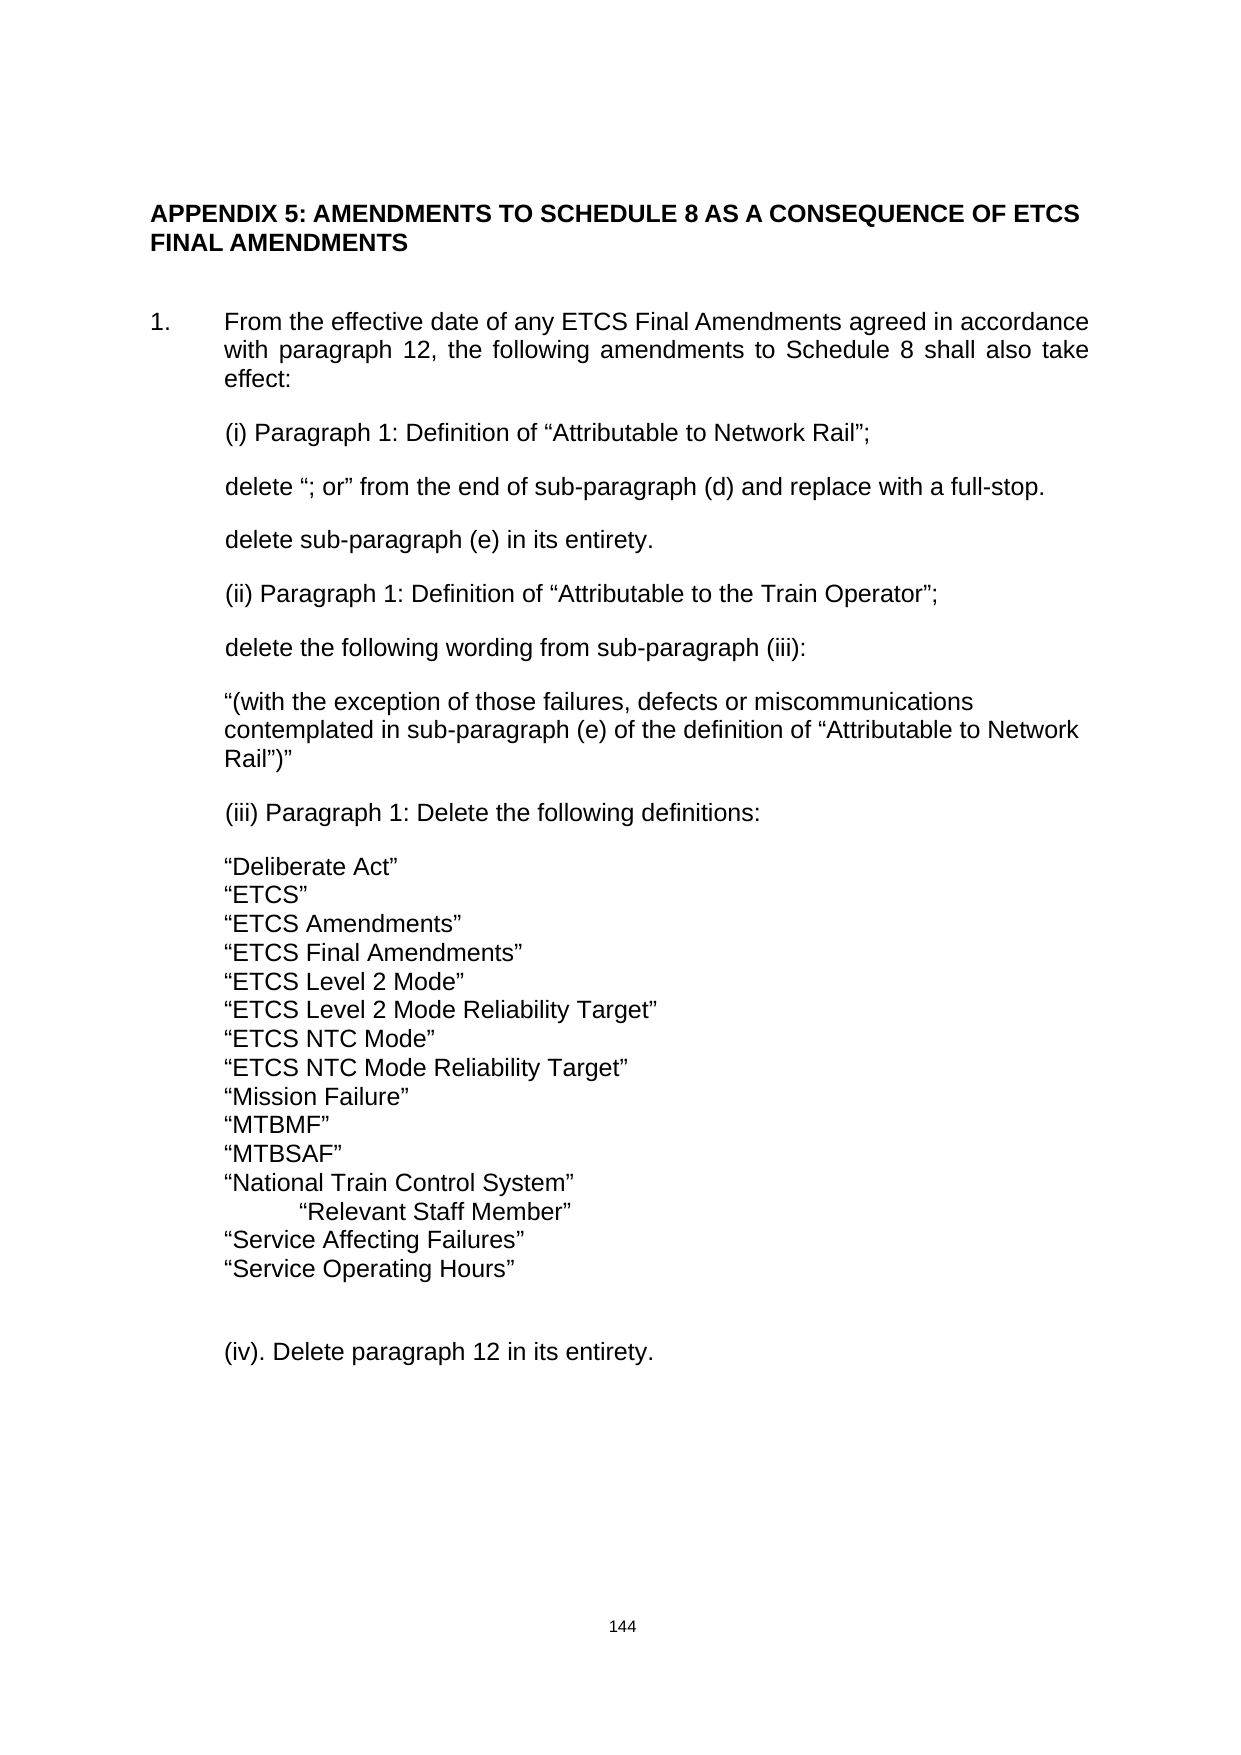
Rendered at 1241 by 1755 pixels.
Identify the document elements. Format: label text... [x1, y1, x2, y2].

text (iv). Delete paragraph 12 in its entirety. [150, 1336, 1090, 1365]
text “Mission Failure” [224, 1081, 1090, 1110]
text “Deliberate Act” [224, 851, 1090, 880]
text “ETCS” [224, 880, 1090, 909]
text “Relevant Staff Member” [224, 1196, 1090, 1225]
text (ii) Paragraph 1: Definition of “Attributable to the Train Operator”; [150, 579, 1090, 608]
text delete sub-paragraph (e) in its entirety. [150, 525, 1090, 554]
text delete the following wording from sub-paragraph (iii): [150, 633, 1090, 661]
text (i) Paragraph 1: Definition of “Attributable to Network Rail”; [150, 418, 1090, 446]
subtitle Appendix 5: AMENDMENTS TO SCHEDULE 8 AS A CONSEQUENCE OF etcs final amendments [150, 199, 1090, 256]
text “National Train Control System” [224, 1168, 1090, 1196]
text “(with the exception of those failures, defects or miscommunications contemplated in sub-paragraph (e) of the definition of “Attributable to Network Rail”)” [224, 686, 1090, 773]
text “ETCS Level 2 Mode Reliability Target” [224, 995, 1090, 1024]
text “MTBMF” [224, 1110, 1090, 1139]
text “MTBSAF” [224, 1139, 1090, 1168]
text “ETCS Amendments” [224, 909, 1090, 938]
text “ETCS Level 2 Mode” [224, 966, 1090, 995]
text (iii) Paragraph 1: Delete the following definitions: [150, 798, 1090, 826]
text “ETCS NTC Mode” [224, 1024, 1090, 1053]
text “Service Operating Hours” [224, 1254, 1090, 1283]
text “ETCS NTC Mode Reliability Target” [224, 1053, 1090, 1081]
text “Service Affecting Failures” [224, 1225, 1090, 1254]
text “ETCS Final Amendments” [224, 938, 1090, 966]
text 1. From the effective date of any ETCS Final Amendments agreed in accordance with paragraph 12, the following amendments to Schedule 8 shall also take effect: [150, 306, 1090, 393]
text delete “; or” from the end of sub-paragraph (d) and replace with a full-stop. [150, 471, 1090, 500]
